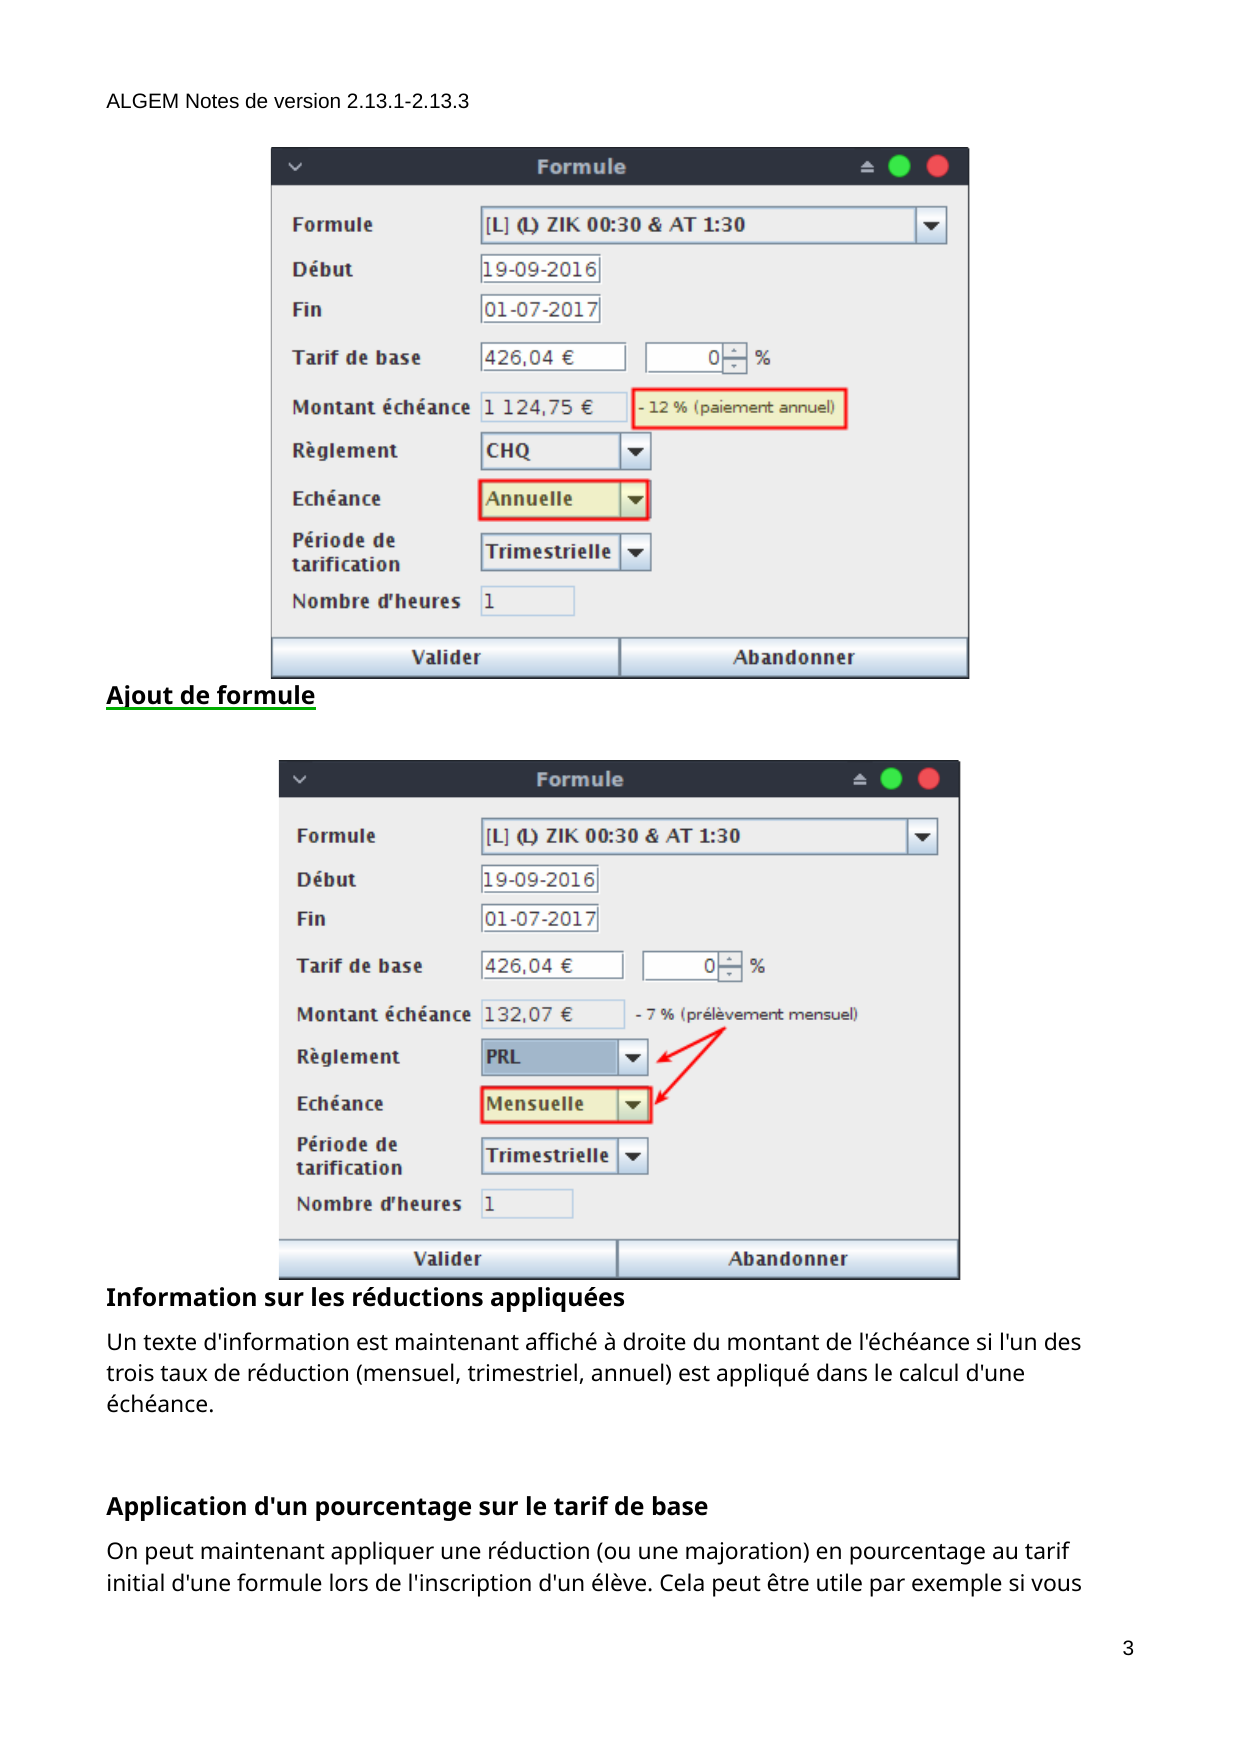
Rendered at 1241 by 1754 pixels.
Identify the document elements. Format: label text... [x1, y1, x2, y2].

subtitle Information sur les réductions appliquées [106, 730, 1134, 1313]
picture [278, 760, 962, 1280]
subtitle Ajout de formule [106, 679, 1134, 712]
subtitle Application d'un pourcentage sur le tarif de base [106, 1489, 1134, 1523]
text Un texte d'information est maintenant affiché à droite du montant de l'échéance si l'un des trois taux de réduction (mensuel, trimestriel, annuel) est appliqué dans le calcul d'une échéance. [106, 1326, 1134, 1419]
text On peut maintenant appliquer une réduction (ou une majoration) en pourcentage au tarif initial d'une formule lors de l'inscription d'un élève. Cela peut être utile par exemple si vous [106, 1535, 1134, 1598]
picture [270, 147, 970, 679]
